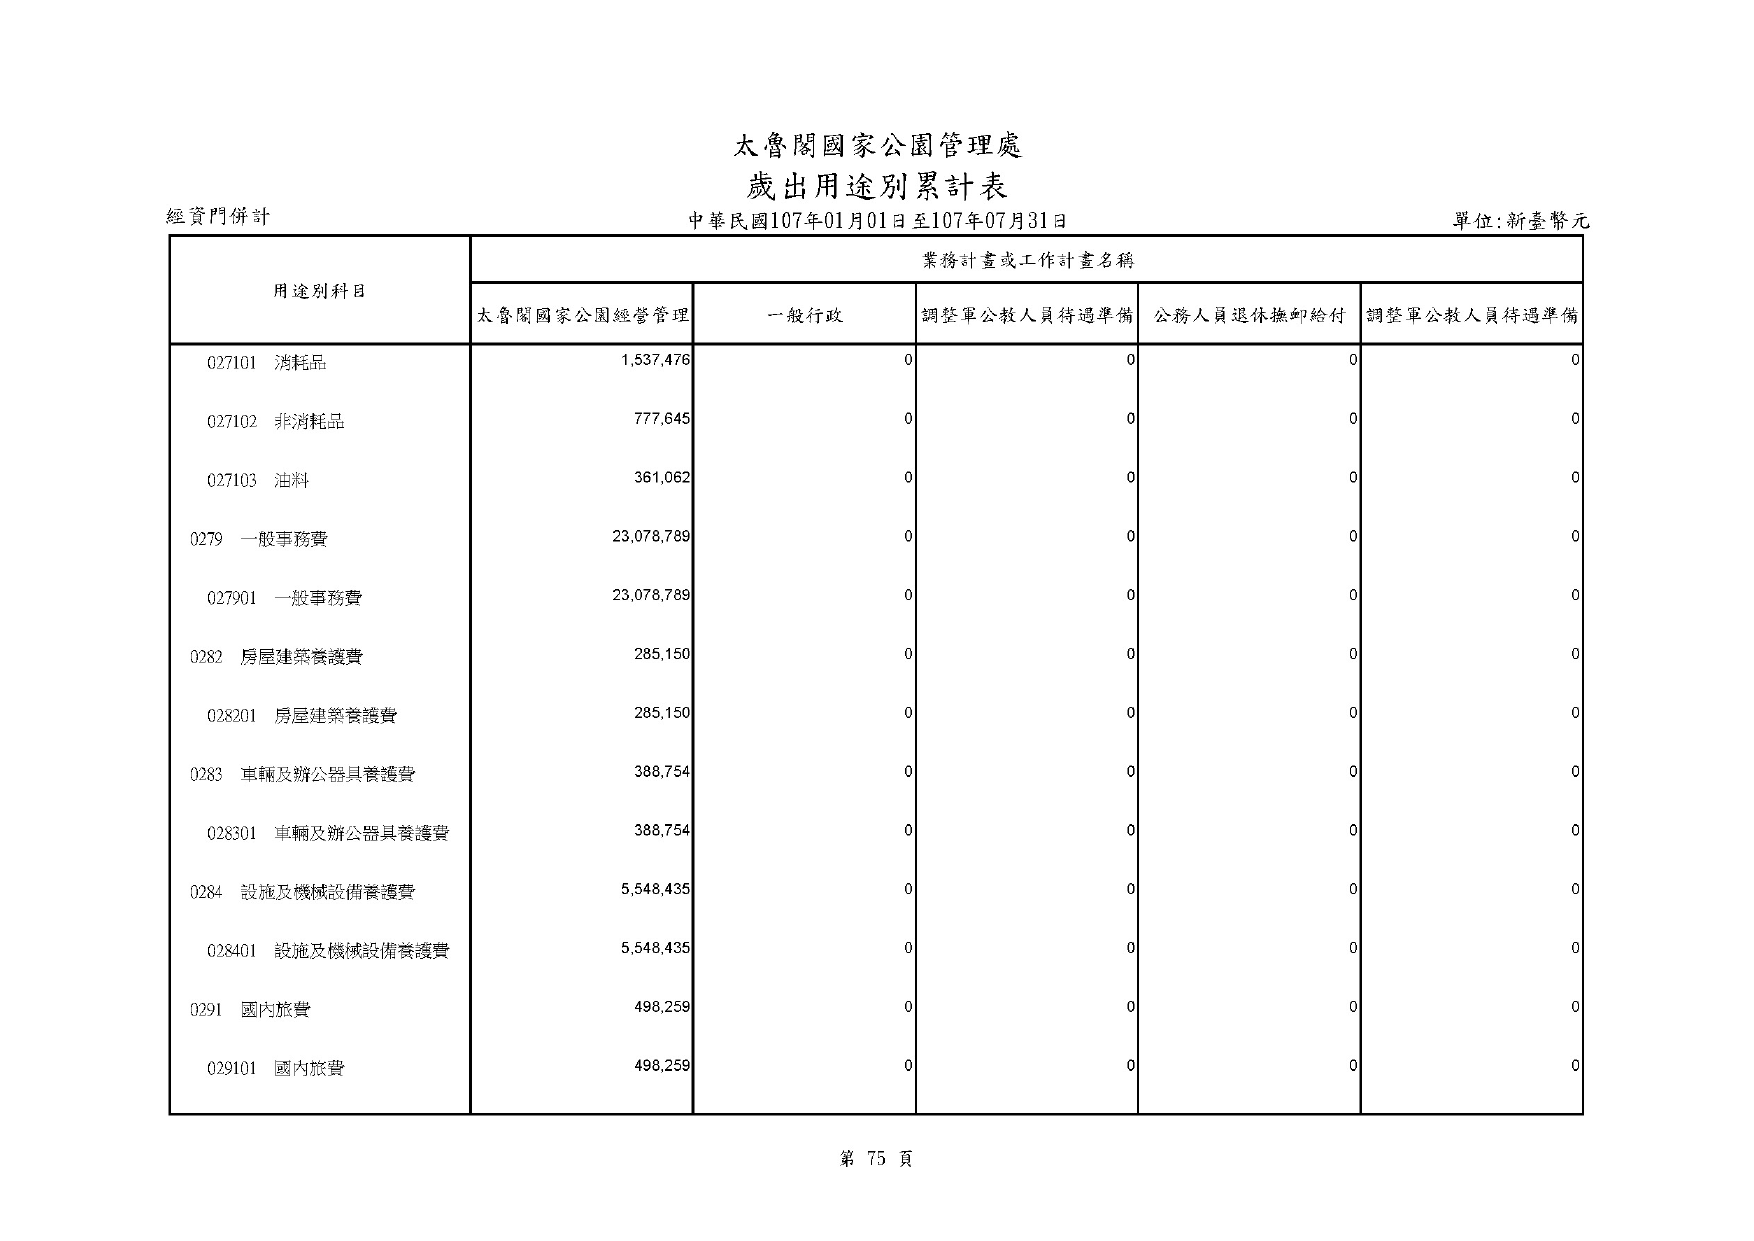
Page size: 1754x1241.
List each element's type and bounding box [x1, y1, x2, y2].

picture [59, 59, 1695, 1216]
